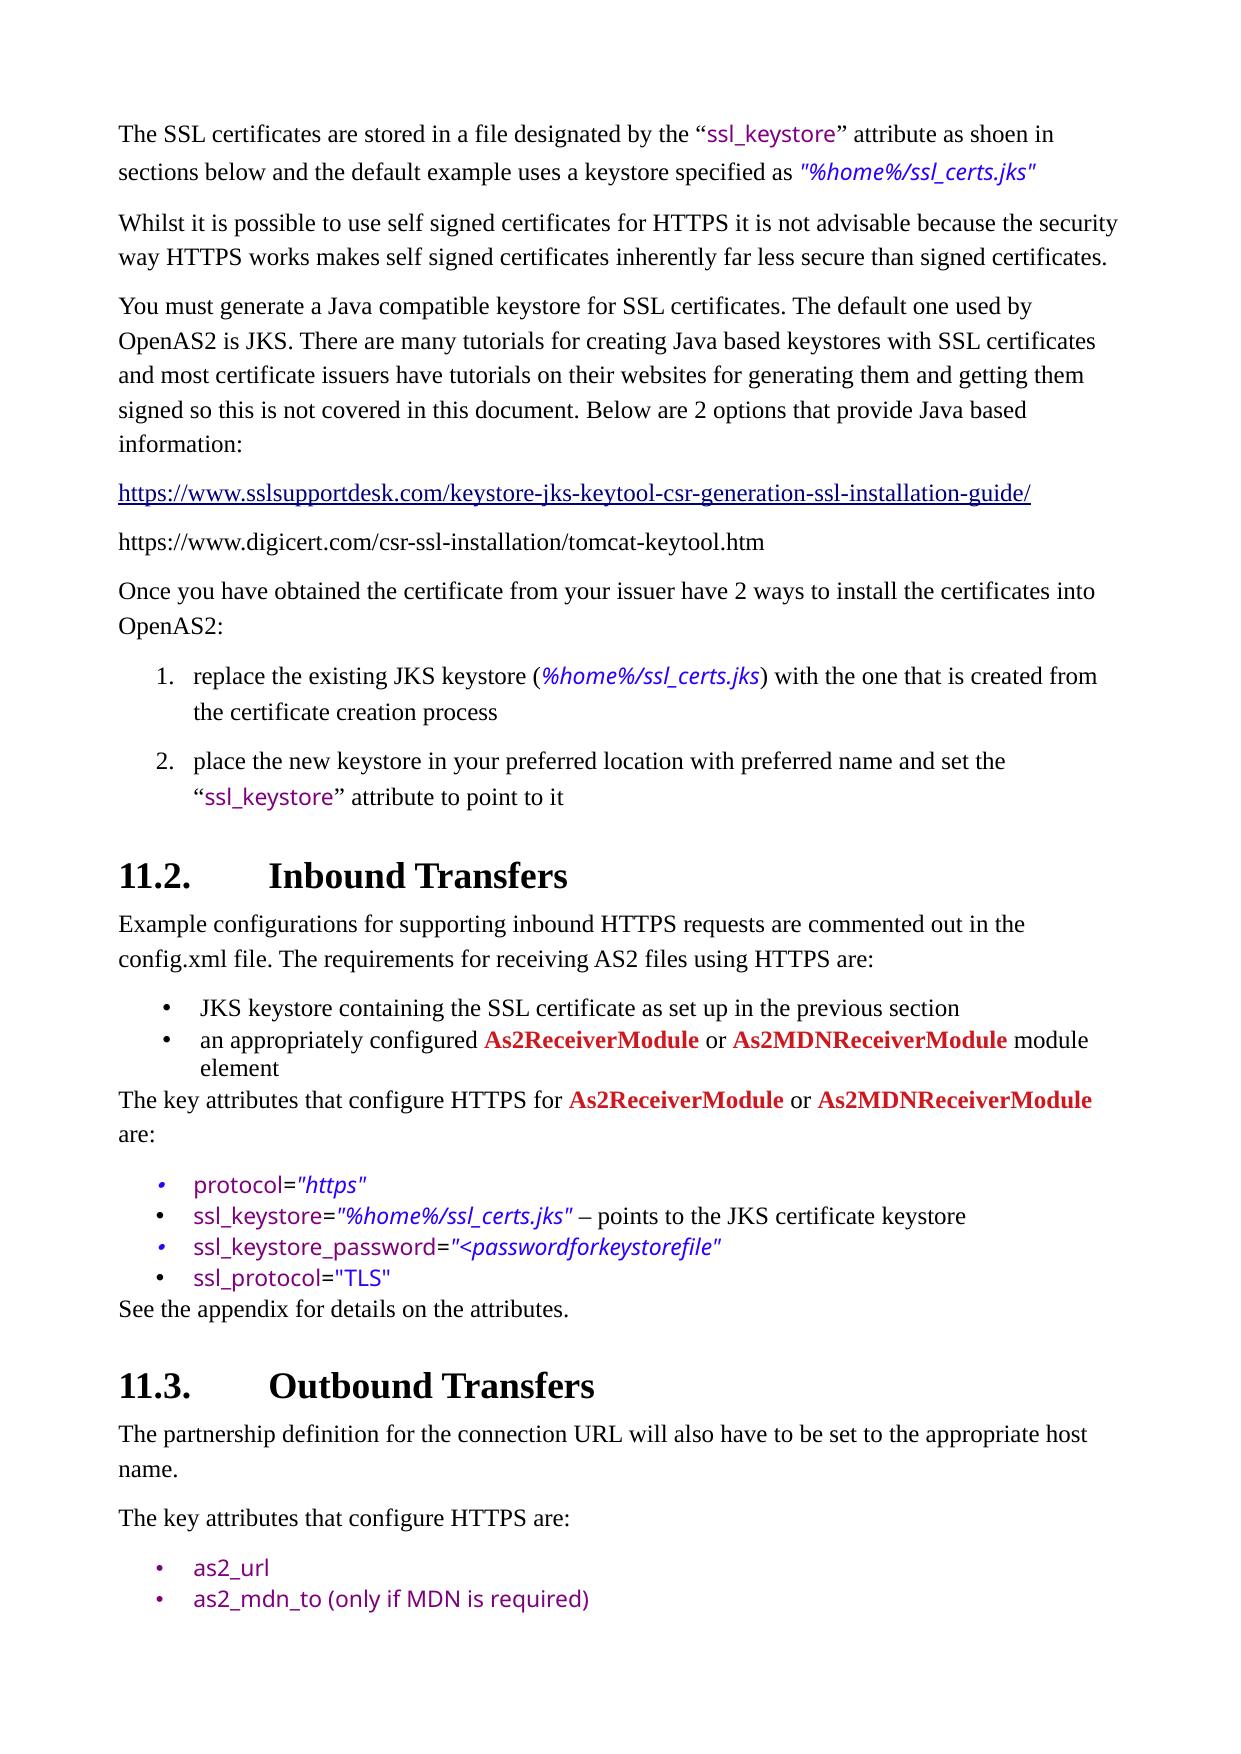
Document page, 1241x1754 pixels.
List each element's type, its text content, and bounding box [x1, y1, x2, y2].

text Once you have obtained the certificate from your issuer have 2 ways to install the certificates into OpenAS2: [118, 576, 1122, 639]
list ssl_keystore_password="<passwordforkeystorefile" [156, 1231, 1122, 1262]
text Whilst it is possible to use self signed certificates for HTTPS it is not advisable because the security way HTTPS works makes self signed certificates inherently far less secure than signed certificates. [118, 208, 1122, 271]
text The key attributes that configure HTTPS for As2ReceiverModule or As2MDNReceiverModule are: [118, 1085, 1122, 1148]
text You must generate a Java compatible keystore for SSL certificates. The default one used by OpenAS2 is JKS. There are many tutorials for creating Java based keystores with SSL certificates and most certificate issuers have tutorials on their websites for generating them and getting them signed so this is not covered in this document. Below are 2 options that provide Java based information: [118, 291, 1122, 458]
text https://www.digicert.com/csr-ssl-installation/tomcat-keytool.htm [118, 527, 1122, 556]
list place the new keystore in your preferred location with preferred name and set the “ssl_keystore” attribute to point to it [156, 746, 1122, 812]
text The SSL certificates are stored in a file designated by the “ssl_keystore” attribute as shoen in sections below and the default example uses a keystore specified as "%home%/ssl_certs.jks" [118, 118, 1122, 187]
list JKS keystore containing the SSL certificate as set up in the previous section [162, 993, 1122, 1022]
subtitle Outbound Transfers [118, 1363, 1122, 1407]
list an appropriately configured As2ReceiverModule or As2MDNReceiverModule module element [162, 1025, 1122, 1082]
subtitle Inbound Transfers [118, 854, 1122, 897]
text The partnership definition for the connection URL will also have to be set to the appropriate host name. [118, 1419, 1122, 1482]
list ssl_protocol="TLS" [156, 1262, 1122, 1294]
text Example configurations for supporting inbound HTTPS requests are commented out in the config.xml file. The requirements for receiving AS2 files using HTTPS are: [118, 909, 1122, 973]
list ssl_keystore="%home%/ssl_certs.jks" – points to the JKS certificate keystore [156, 1200, 1122, 1231]
text See the appendix for details on the attributes. [118, 1294, 1122, 1322]
list protocol="https" [156, 1169, 1122, 1200]
list as2_mdn_to (only if MDN is required) [156, 1583, 1122, 1614]
text https://www.sslsupportdesk.com/keystore-jks-keytool-csr-generation-ssl-installation-guide/ [118, 478, 1122, 507]
list replace the existing JKS keystore (%home%/ssl_certs.jks) with the one that is created from the certificate creation process [156, 660, 1122, 726]
text The key attributes that configure HTTPS are: [118, 1503, 1122, 1531]
list as2_url [156, 1552, 1122, 1583]
